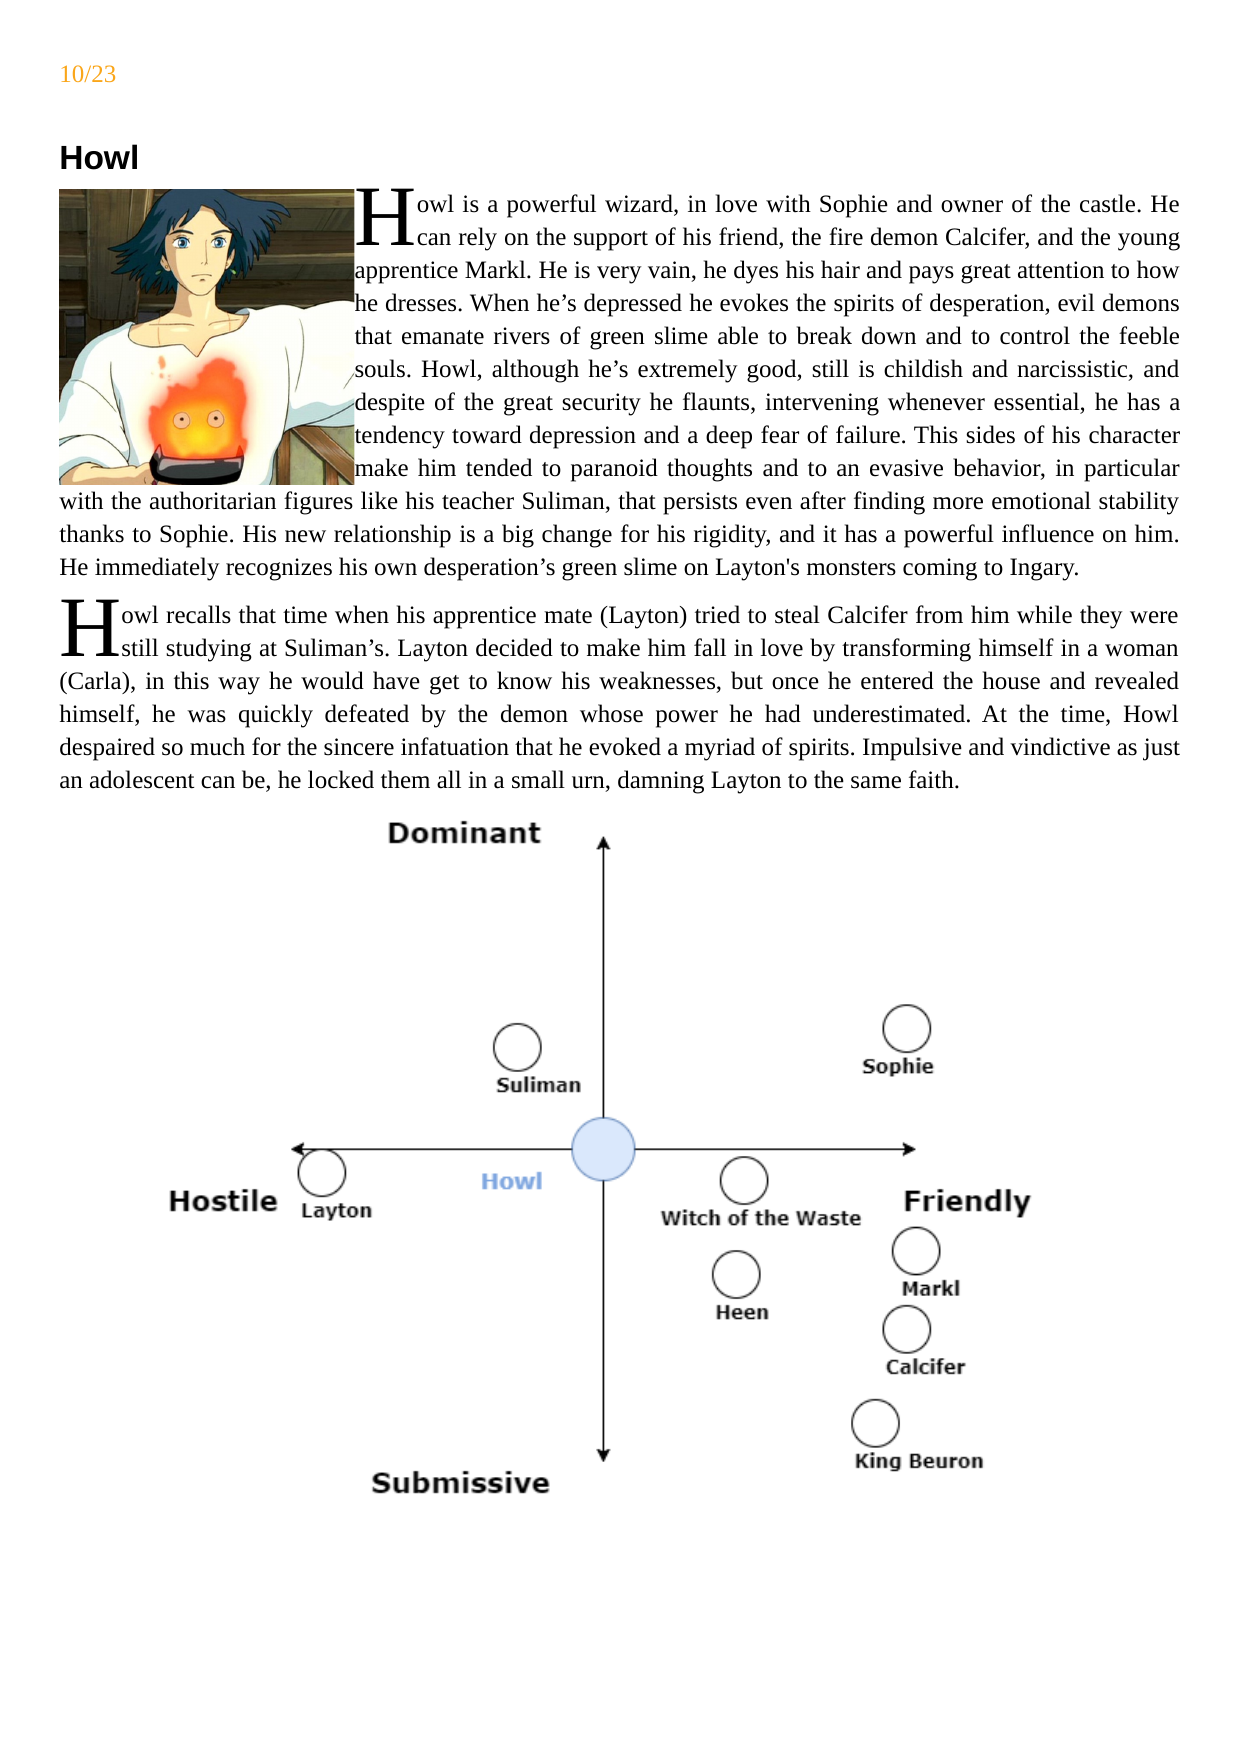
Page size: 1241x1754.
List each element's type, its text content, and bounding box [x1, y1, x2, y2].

picture [59, 189, 355, 485]
picture [165, 812, 1058, 1498]
text Howl recalls that time when his apprentice mate (Layton) tried to steal Calcifer from him while they were still studying at Suliman’s. Layton decided to make him fall in love by transforming himself in a woman (Carla), in this way he would have get to know his weaknesses, but once he entered the house and revealed himself, he was quickly defeated by the demon whose power he had underestimated. At the time, Howl despaired so much for the sincere infatuation that he evoked a myriad of spirits. Impulsive and vindictive as just an adolescent can be, he locked them all in a small urn, damning Layton to the same faith. [59, 600, 1181, 794]
subtitle Howl [59, 138, 1181, 177]
text Howl is a powerful wizard, in love with Sophie and owner of the castle. He can rely on the support of his friend, the fire demon Calcifer, and the young apprentice Markl. He is very vain, he dyes his hair and pays great attention to how he dresses. When he’s depressed he evokes the spirits of desperation, evil demons that emanate rivers of green slime able to break down and to control the feeble souls. Howl, although he’s extremely good, still is childish and narcissistic, and despite of the great security he flaunts, intervening whenever essential, he has a tendency toward depression and a deep fear of failure. This sides of his character make him tended to paranoid thoughts and to an evasive behavior, in particular with the authoritarian figures like his teacher Suliman, that persists even after finding more emotional stability thanks to Sophie. His new relationship is a big change for his rigidity, and it has a powerful influence on him. He immediately recognizes his own desperation’s green slime on Layton's monsters coming to Ingary. [59, 189, 1181, 581]
